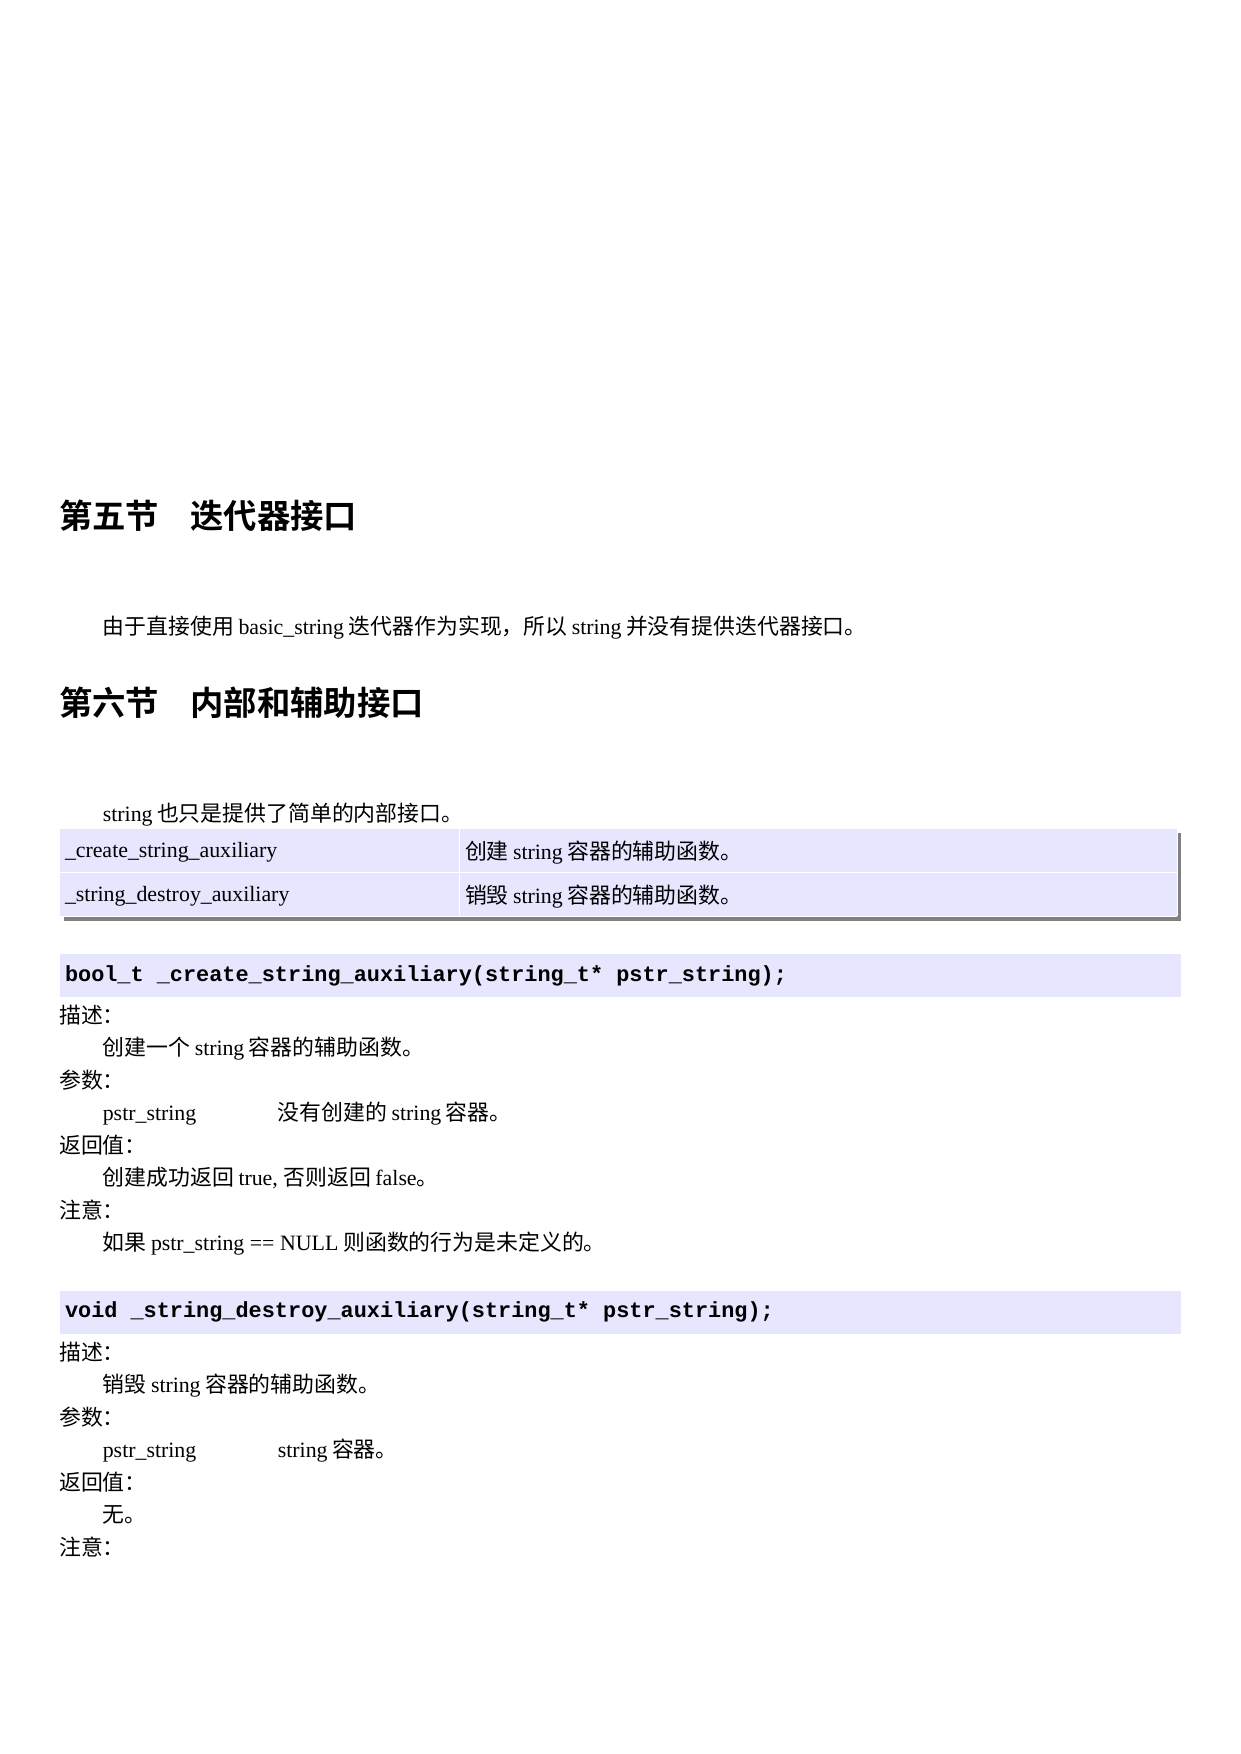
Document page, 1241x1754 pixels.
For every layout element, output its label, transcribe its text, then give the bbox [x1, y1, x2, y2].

text 创建成功返回true, 否则返回false。 [59, 1160, 1181, 1192]
table_cell _string_destroy_auxiliary [60, 873, 459, 916]
text pstr_string 没有创建的string容器。 [59, 1095, 1181, 1127]
text 描述： [59, 999, 1181, 1030]
table_header 创建string容器的辅助函数。 [460, 829, 1177, 872]
text 注意： [59, 1529, 1181, 1562]
text 返回值： [59, 1464, 1181, 1497]
text 由于直接使用basic_string迭代器作为实现，所以string并没有提供迭代器接口。 [59, 609, 1181, 641]
table_cell 销毁string容器的辅助函数。 [460, 873, 1177, 916]
text 如果pstr_string == NULL 则函数的行为是未定义的。 [59, 1225, 1181, 1257]
text 参数： [59, 1399, 1181, 1432]
table_header bool_t _create_string_auxiliary(string_t* pstr_string); [60, 954, 1181, 997]
text pstr_string string容器。 [59, 1432, 1181, 1464]
text 参数： [59, 1062, 1181, 1095]
text 创建一个string容器的辅助函数。 [59, 1030, 1181, 1062]
subtitle 内部和辅助接口 [59, 668, 1181, 733]
table_header _create_string_auxiliary [60, 829, 459, 872]
text 销毁string容器的辅助函数。 [59, 1367, 1181, 1399]
table_header void _string_destroy_auxiliary(string_t* pstr_string); [60, 1291, 1181, 1334]
text 返回值： [59, 1127, 1181, 1160]
subtitle 迭代器接口 [59, 481, 1181, 546]
text string也只是提供了简单的内部接口。 [59, 795, 1181, 828]
text 无。 [59, 1497, 1181, 1529]
text 注意： [59, 1192, 1181, 1225]
text 描述： [59, 1335, 1181, 1367]
